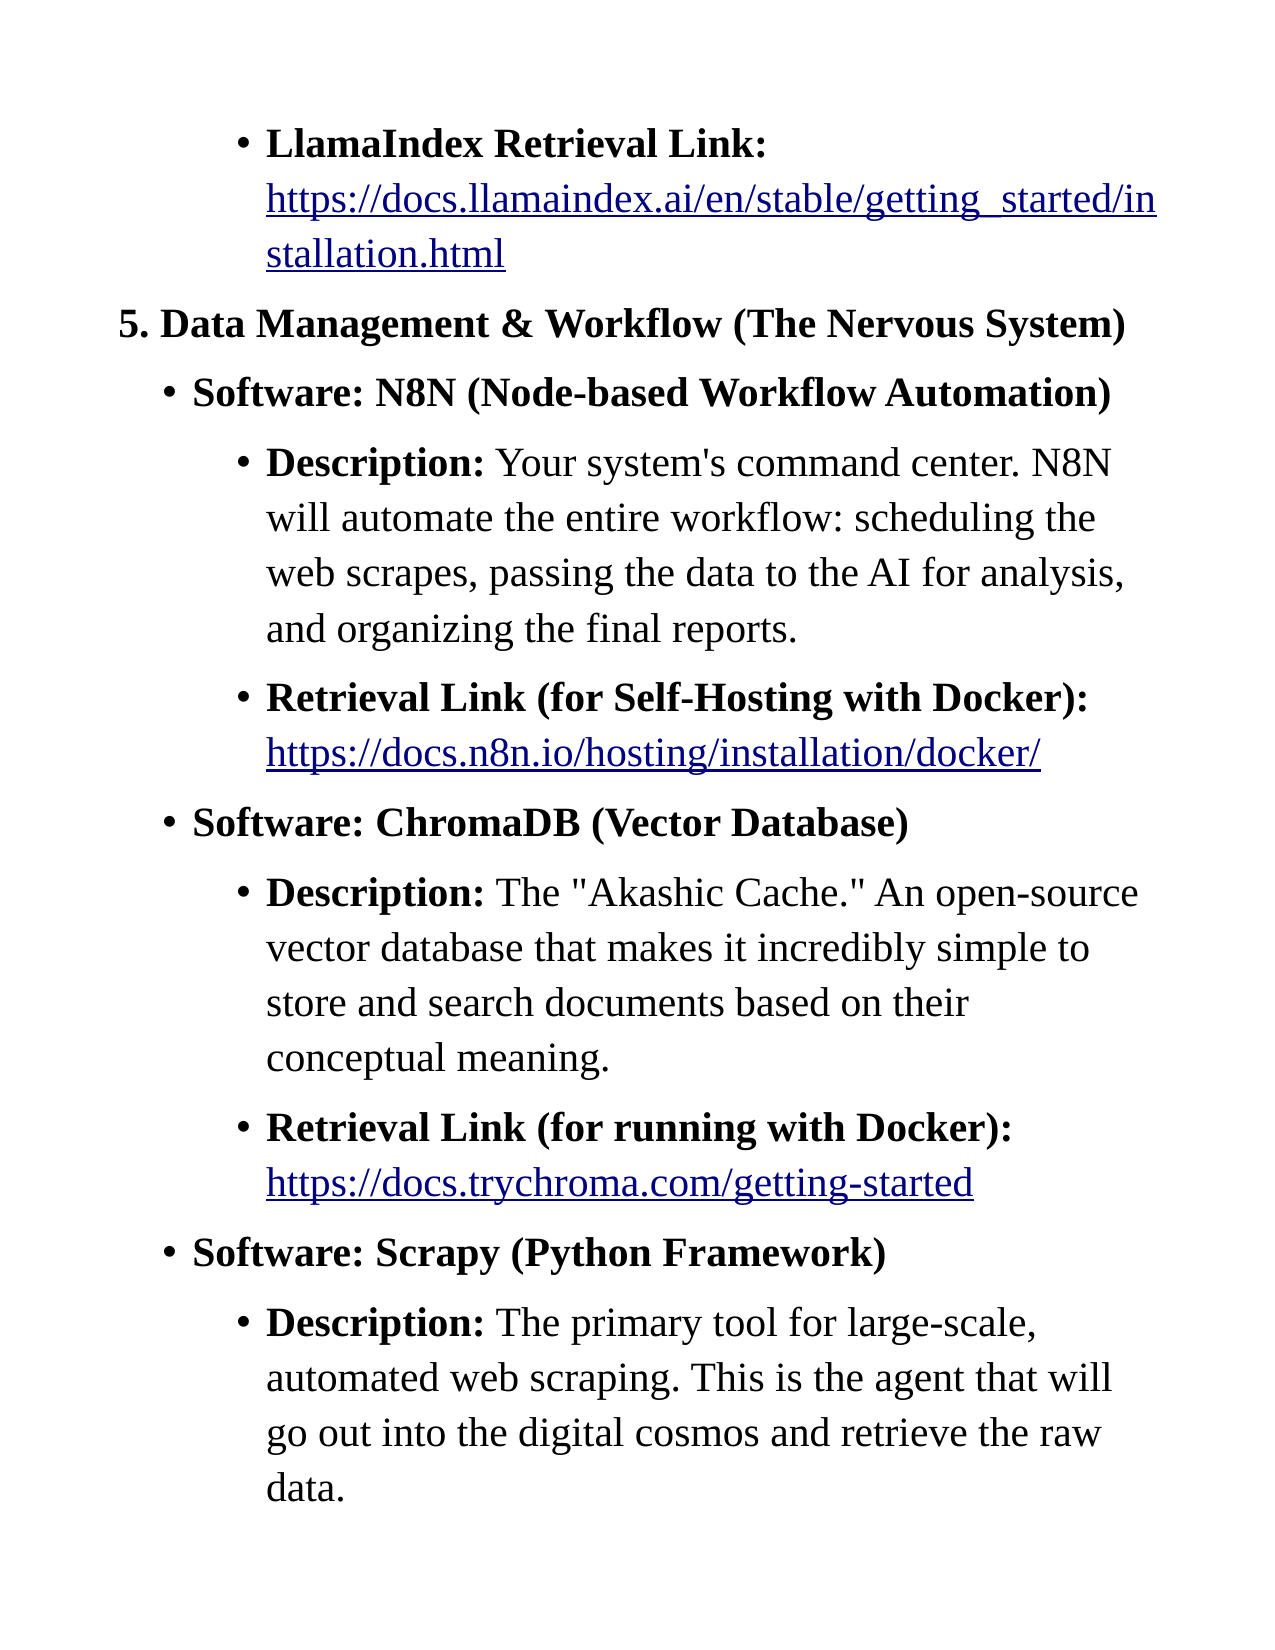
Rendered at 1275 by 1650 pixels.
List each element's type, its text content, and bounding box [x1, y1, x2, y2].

list Retrieval Link (for Self-Hosting with Docker): https://docs.n8n.io/hosting/installation/docker/ [236, 673, 1157, 776]
list Software: N8N (Node-based Workflow Automation) [162, 368, 1157, 416]
list Description: The "Akashic Cache." An open-source vector database that makes it incredibly simple to store and search documents based on their conceptual meaning. [236, 867, 1157, 1081]
list Description: The primary tool for large-scale, automated web scraping. This is the agent that will go out into the digital cosmos and retrieve the raw data. [236, 1297, 1157, 1511]
list Retrieval Link (for running with Docker): https://docs.trychroma.com/getting-started [236, 1102, 1157, 1206]
list Description: Your system's command center. N8N will automate the entire workflow: scheduling the web scrapes, passing the data to the AI for analysis, and organizing the final reports. [236, 438, 1157, 651]
list LlamaIndex Retrieval Link: https://docs.llamaindex.ai/en/stable/getting_started/installation.html [236, 118, 1157, 276]
list Software: ChromaDB (Vector Database) [162, 798, 1157, 846]
list Software: Scrapy (Python Framework) [162, 1227, 1157, 1275]
subtitle 5. Data Management & Workflow (The Nervous System) [118, 298, 1157, 346]
